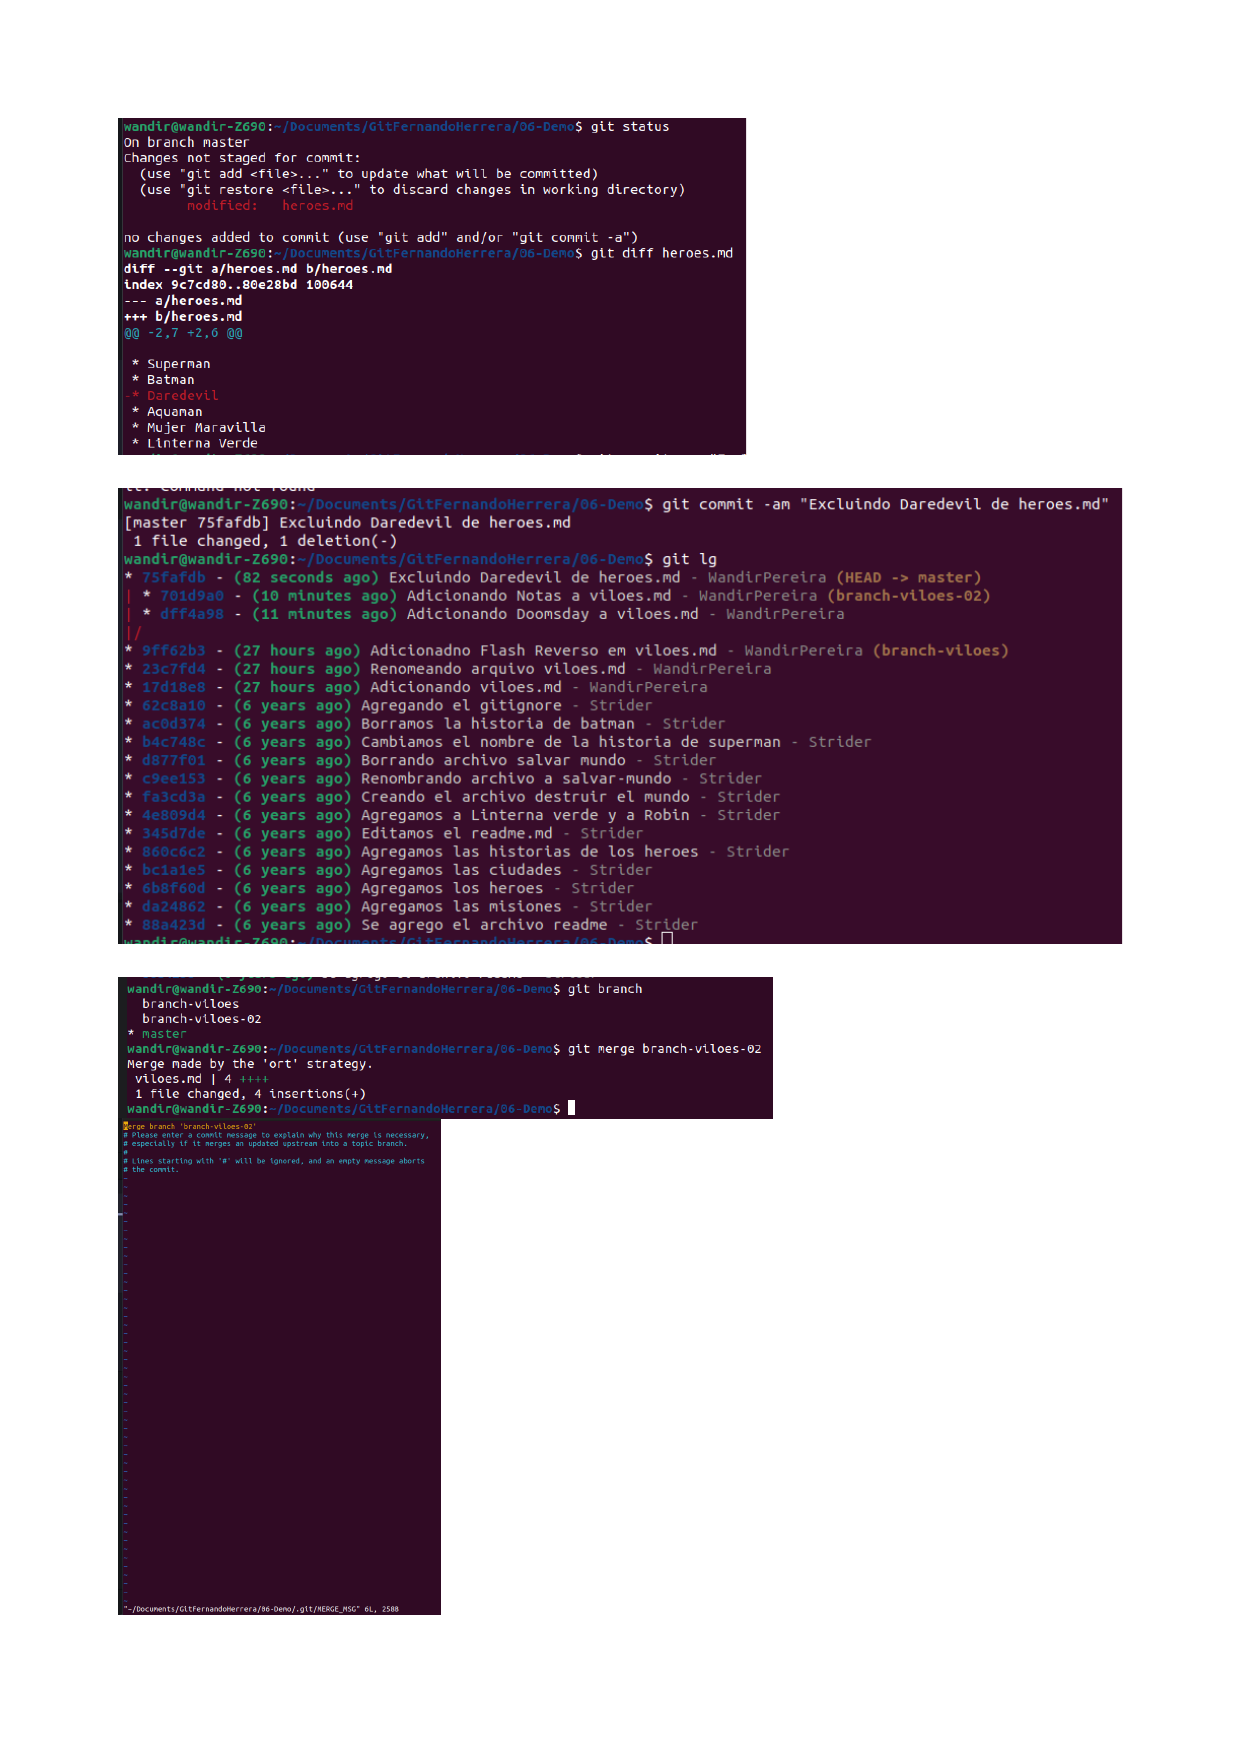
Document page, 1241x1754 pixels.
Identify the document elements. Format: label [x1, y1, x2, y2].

picture [118, 118, 747, 455]
picture [118, 977, 773, 1615]
picture [118, 488, 1123, 944]
